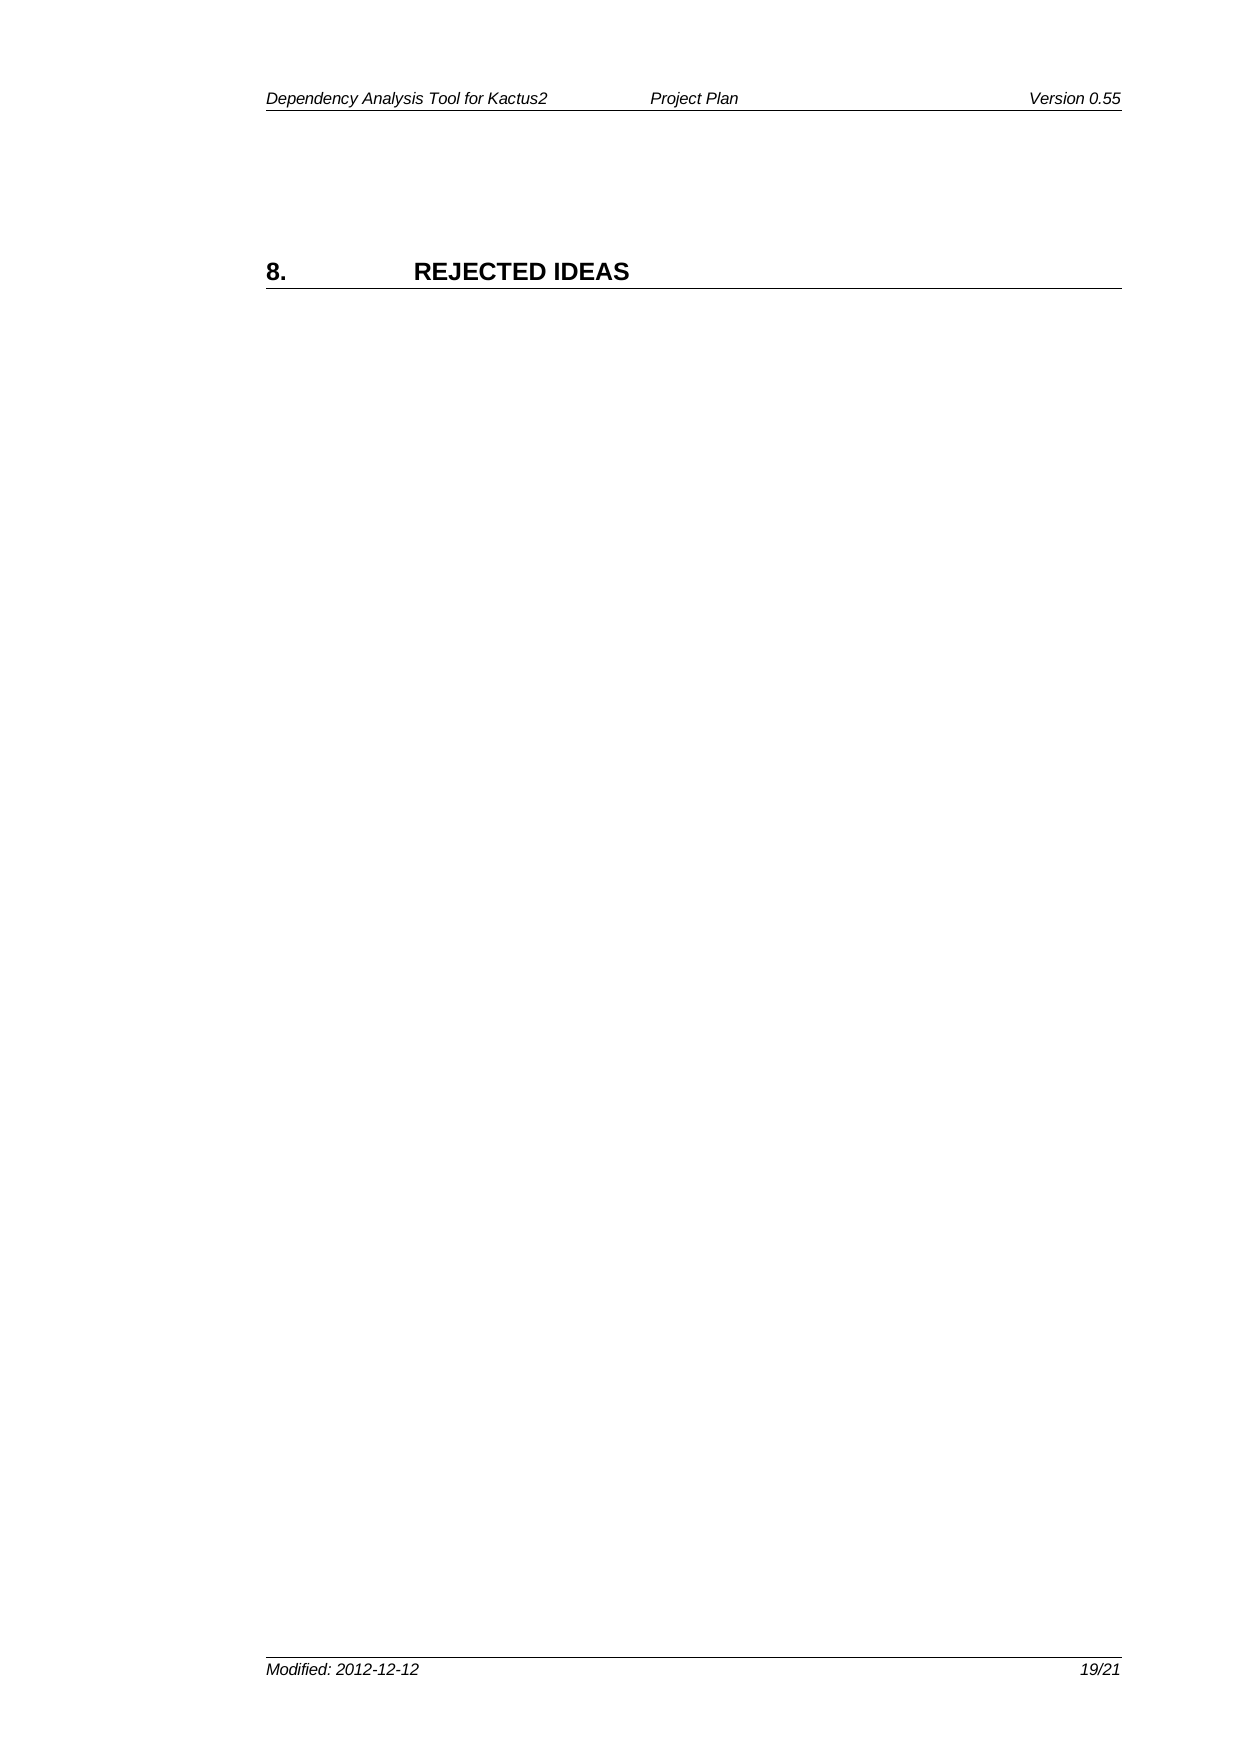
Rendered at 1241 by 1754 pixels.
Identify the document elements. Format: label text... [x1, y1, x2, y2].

subtitle Rejected Ideas [266, 257, 1122, 288]
